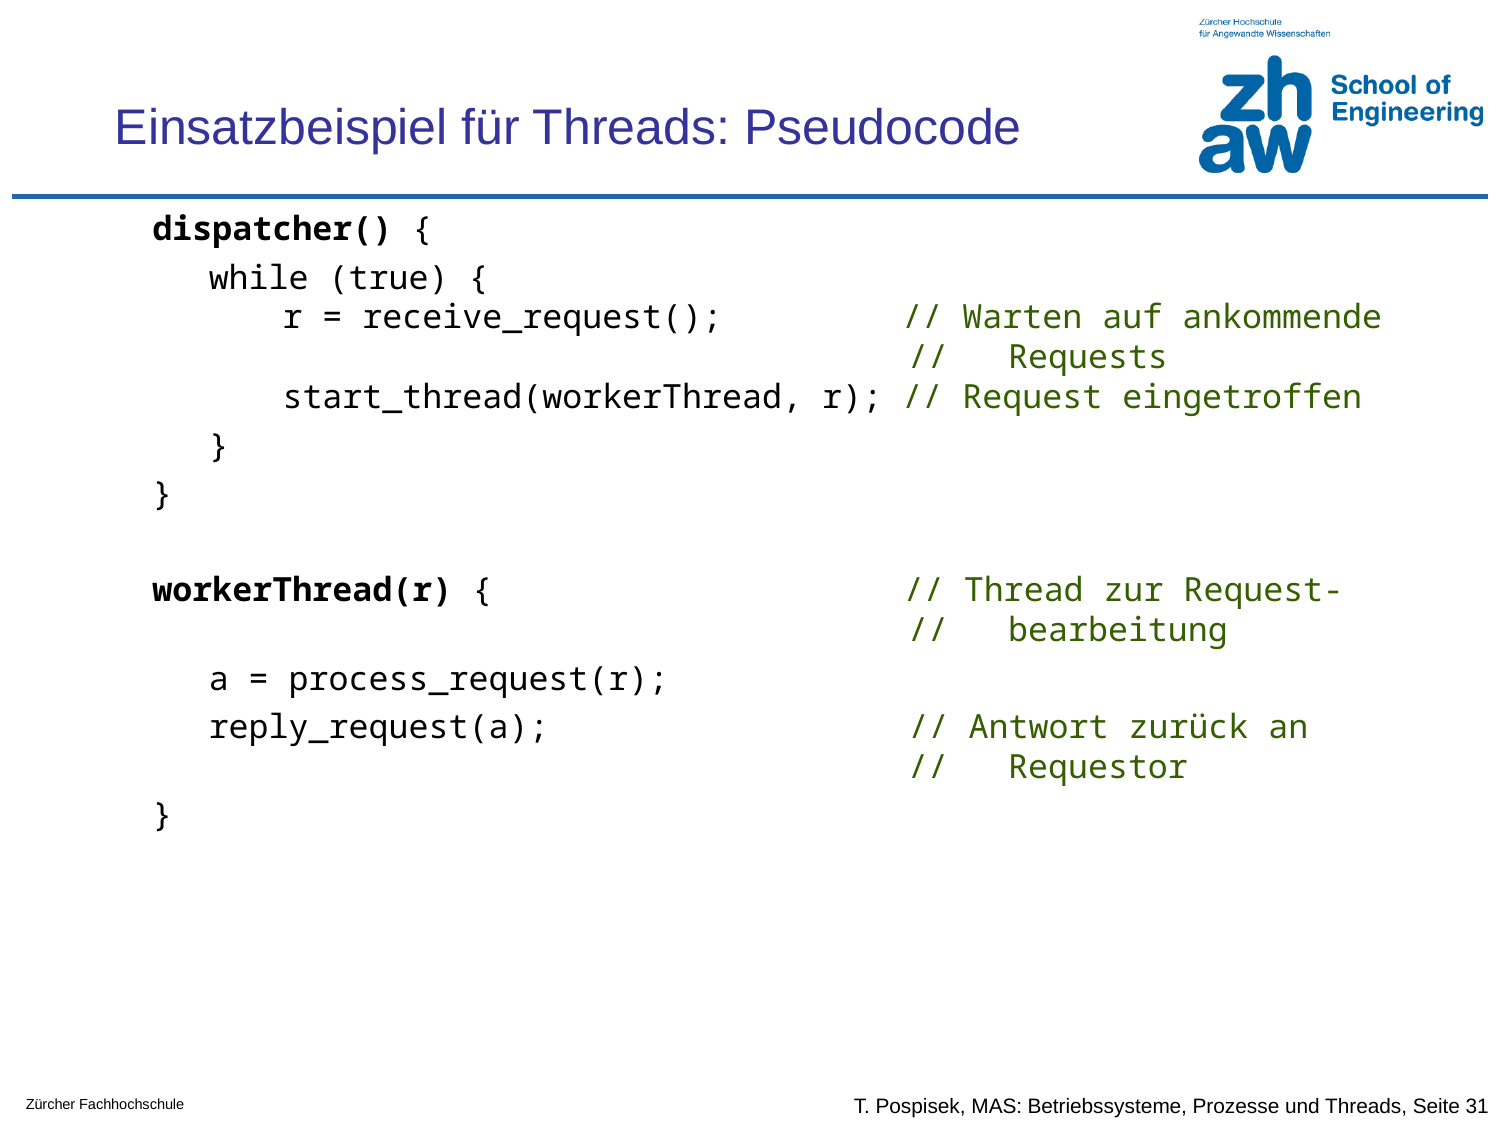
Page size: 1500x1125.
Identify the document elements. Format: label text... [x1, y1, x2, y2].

picture [1199, 19, 1483, 173]
list dispatcher() { while (true) { r = receive_request(); // Warten auf ankommende // Requests start_thread(workerThread, r); // Request eingetroffen } } workerThread(r) { // Thread zur Request- // bearbeitung a = process_request(r); reply_request(a); // Antwort zurück an // Requestor } [137, 200, 1453, 1000]
title Einsatzbeispiel für Threads: Pseudocode [99, 50, 1379, 163]
